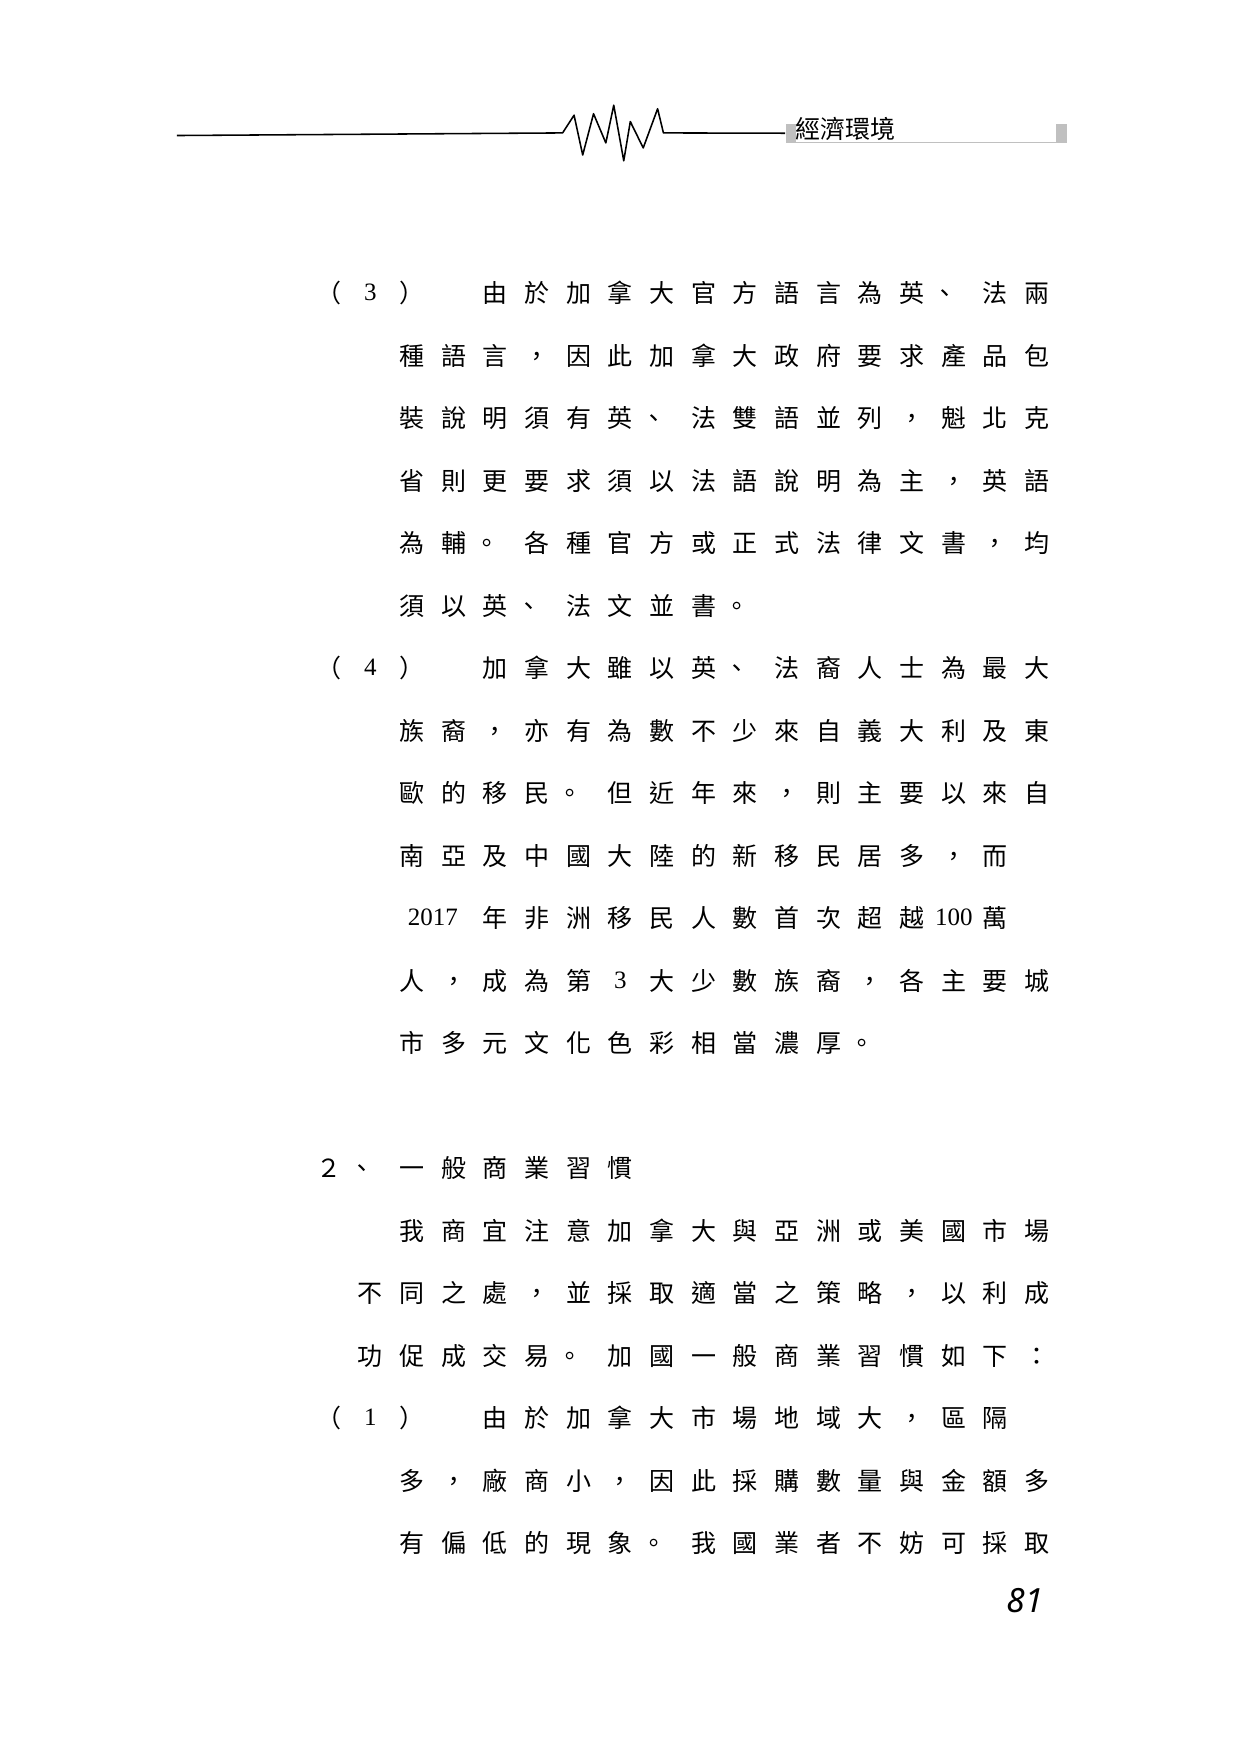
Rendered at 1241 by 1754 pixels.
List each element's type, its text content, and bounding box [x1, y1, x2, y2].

text ２、一般商業習慣 [281, 1125, 1058, 1188]
text （1） 由於加拿大市場地域大，區隔多，廠商小，因此採購數量與金額多有偏低的現象。我國業者不妨可採取 [306, 1375, 1058, 1563]
text 我商宜注意加拿大與亞洲或美國市場不同之處，並採取適當之策略，以利成功促成交易。加國一般商業習慣如下： [330, 1188, 1058, 1375]
text （4） 加拿大雖以英、法裔人士為最大族裔，亦有為數不少來自義大利及東歐的移民。但近年來，則主要以來自南亞及中國大陸的新移民居多，而2017年非洲移民人數首次超越100萬人，成為第3大少數族裔，各主要城市多元文化色彩相當濃厚。 [306, 625, 1058, 1063]
text （3） 由於加拿大官方語言為英、法兩種語言，因此加拿大政府要求產品包裝說明須有英、法雙語並列，魁北克省則更要求須以法語說明為主，英語為輔。各種官方或正式法律文書，均須以英、法文並書。 [306, 250, 1058, 625]
